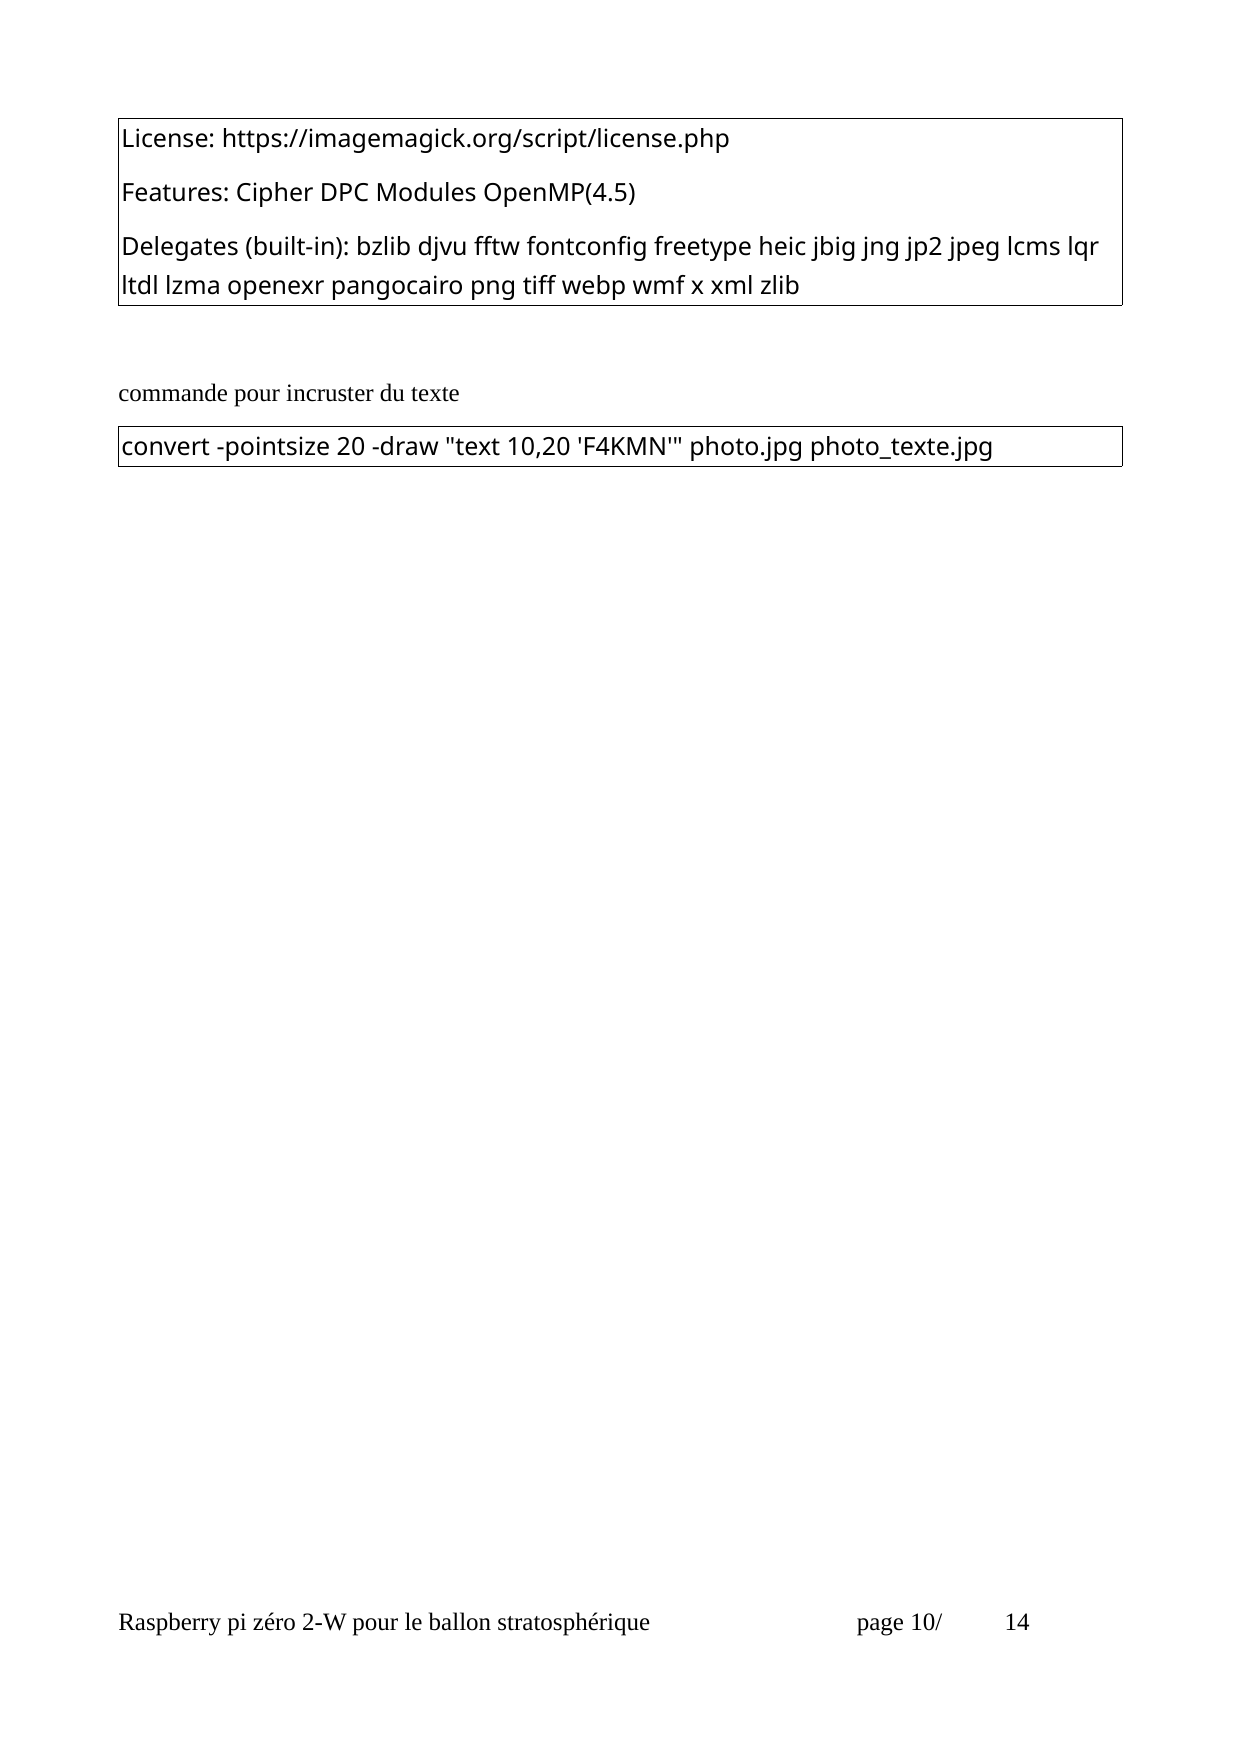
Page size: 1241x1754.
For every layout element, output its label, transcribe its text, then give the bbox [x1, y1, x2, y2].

text Features: Cipher DPC Modules OpenMP(4.5) [119, 172, 1122, 209]
text License: https://imagemagick.org/script/license.php [119, 119, 1122, 155]
text commande pour incruster du texte [118, 378, 1122, 407]
text Delegates (built-in): bzlib djvu fftw fontconfig freetype heic jbig jng jp2 jpeg lcms lqr ltdl lzma openexr pangocairo png tiff webp wmf x xml zlib [119, 226, 1122, 305]
text convert -pointsize 20 -draw "text 10,20 'F4KMN'" photo.jpg photo_texte.jpg [119, 427, 1122, 466]
